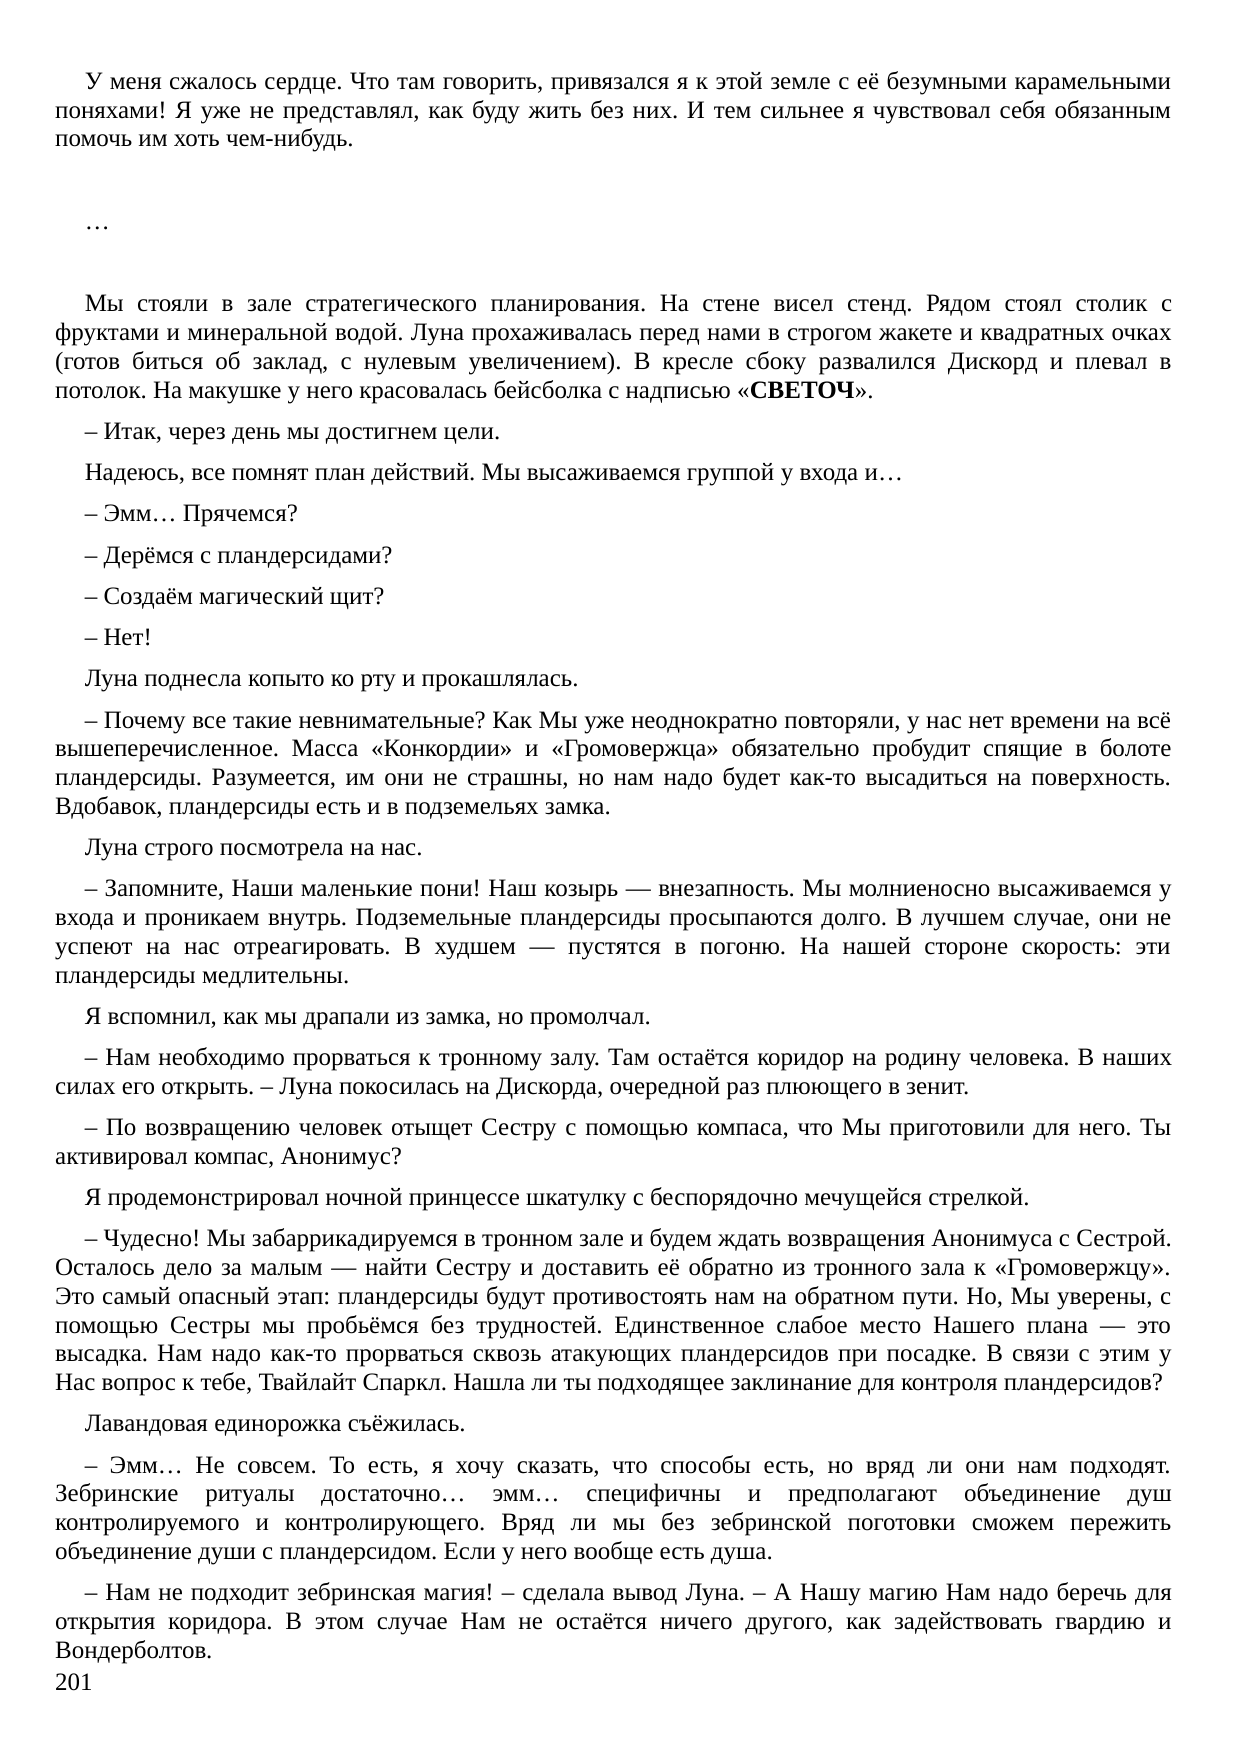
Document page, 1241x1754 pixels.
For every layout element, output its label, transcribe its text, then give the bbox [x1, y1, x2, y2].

text Надеюсь, все помнят план действий. Мы высаживаемся группой у входа и… [55, 457, 1173, 486]
text – Эмм… Прячемся? [55, 498, 1173, 527]
text – Почему все такие невнимательные? Как Мы уже неоднократно повторяли, у нас нет времени на всё вышеперечисленное. Масса «Конкордии» и «Громовержца» обязательно пробудит спящие в болоте пландерсиды. Разумеется, им они не страшны, но нам надо будет как-то высадиться на поверхность. Вдобавок, пландерсиды есть и в подземельях замка. [55, 705, 1173, 820]
text – Нам необходимо прорваться к тронному залу. Там остаётся коридор на родину человека. В наших силах его открыть. – Луна покосилась на Дискорда, очередной раз плюющего в зенит. [55, 1042, 1173, 1100]
text Мы стояли в зале стратегического планирования. На стене висел стенд. Рядом стоял столик с фруктами и минеральной водой. Луна прохаживалась перед нами в строгом жакете и квадратных очках (готов биться об заклад, с нулевым увеличением). В кресле сбоку развалился Дискорд и плевал в потолок. На макушке у него красовалась бейсболка с надписью «СВЕТОЧ». [55, 288, 1173, 403]
text – Чудесно! Мы забаррикадируемся в тронном зале и будем ждать возвращения Анонимуса с Сестрой. Осталось дело за малым — найти Сестру и доставить её обратно из тронного зала к «Громовержцу». Это самый опасный этап: пландерсиды будут противостоять нам на обратном пути. Но, Мы уверены, с помощью Сестры мы пробьёмся без трудностей. Единственное слабое место Нашего плана — это высадка. Нам надо как-то прорваться сквозь атакующих пландерсидов при посадке. В связи с этим у Нас вопрос к тебе, Твайлайт Спаркл. Нашла ли ты подходящее заклинание для контроля пландерсидов? [55, 1223, 1173, 1396]
text – По возвращению человек отыщет Сестру с помощью компаса, что Мы приготовили для него. Ты активировал компас, Анонимус? [55, 1112, 1173, 1170]
text – Создаём магический щит? [55, 581, 1173, 610]
text – Дерёмся с пландерсидами? [55, 540, 1173, 568]
text – Эмм… Не совсем. То есть, я хочу сказать, что способы есть, но вряд ли они нам подходят. Зебринские ритуалы достаточно… эмм… специфичны и предполагают объединение душ контролируемого и контролирующего. Вряд ли мы без зебринской поготовки сможем пережить объединение души с пландерсидом. Если у него вообще есть душа. [55, 1450, 1173, 1565]
text – Нам не подходит зебринская магия! – сделала вывод Луна. – А Нашу магию Нам надо беречь для открытия коридора. В этом случае Нам не остаётся ничего другого, как задействовать гвардию и Вондерболтов. [55, 1577, 1173, 1663]
text – Запомните, Наши маленькие пони! Наш козырь — внезапность. Мы молниеносно высаживаемся у входа и проникаем внутрь. Подземельные пландерсиды просыпаются долго. В лучшем случае, они не успеют на нас отреагировать. В худшем — пустятся в погоню. На нашей стороне скорость: эти пландерсиды медлительны. [55, 873, 1173, 988]
text – Итак, через день мы достигнем цели. [55, 416, 1173, 445]
text … [55, 206, 1173, 235]
text Лавандовая единорожка съёжилась. [55, 1408, 1173, 1437]
text У меня сжалось сердце. Что там говорить, привязался я к этой земле с её безумными карамельными поняхами! Я уже не представлял, как буду жить без них. И тем сильнее я чувствовал себя обязанным помочь им хоть чем-нибудь. [55, 66, 1173, 152]
text Я продемонстрировал ночной принцессе шкатулку с беспорядочно мечущейся стрелкой. [55, 1182, 1173, 1211]
text Луна поднесла копыто ко рту и прокашлялась. [55, 663, 1173, 692]
text – Нет! [55, 622, 1173, 651]
text Я вспомнил, как мы драпали из замка, но промолчал. [55, 1001, 1173, 1030]
text Луна строго посмотрела на нас. [55, 832, 1173, 861]
